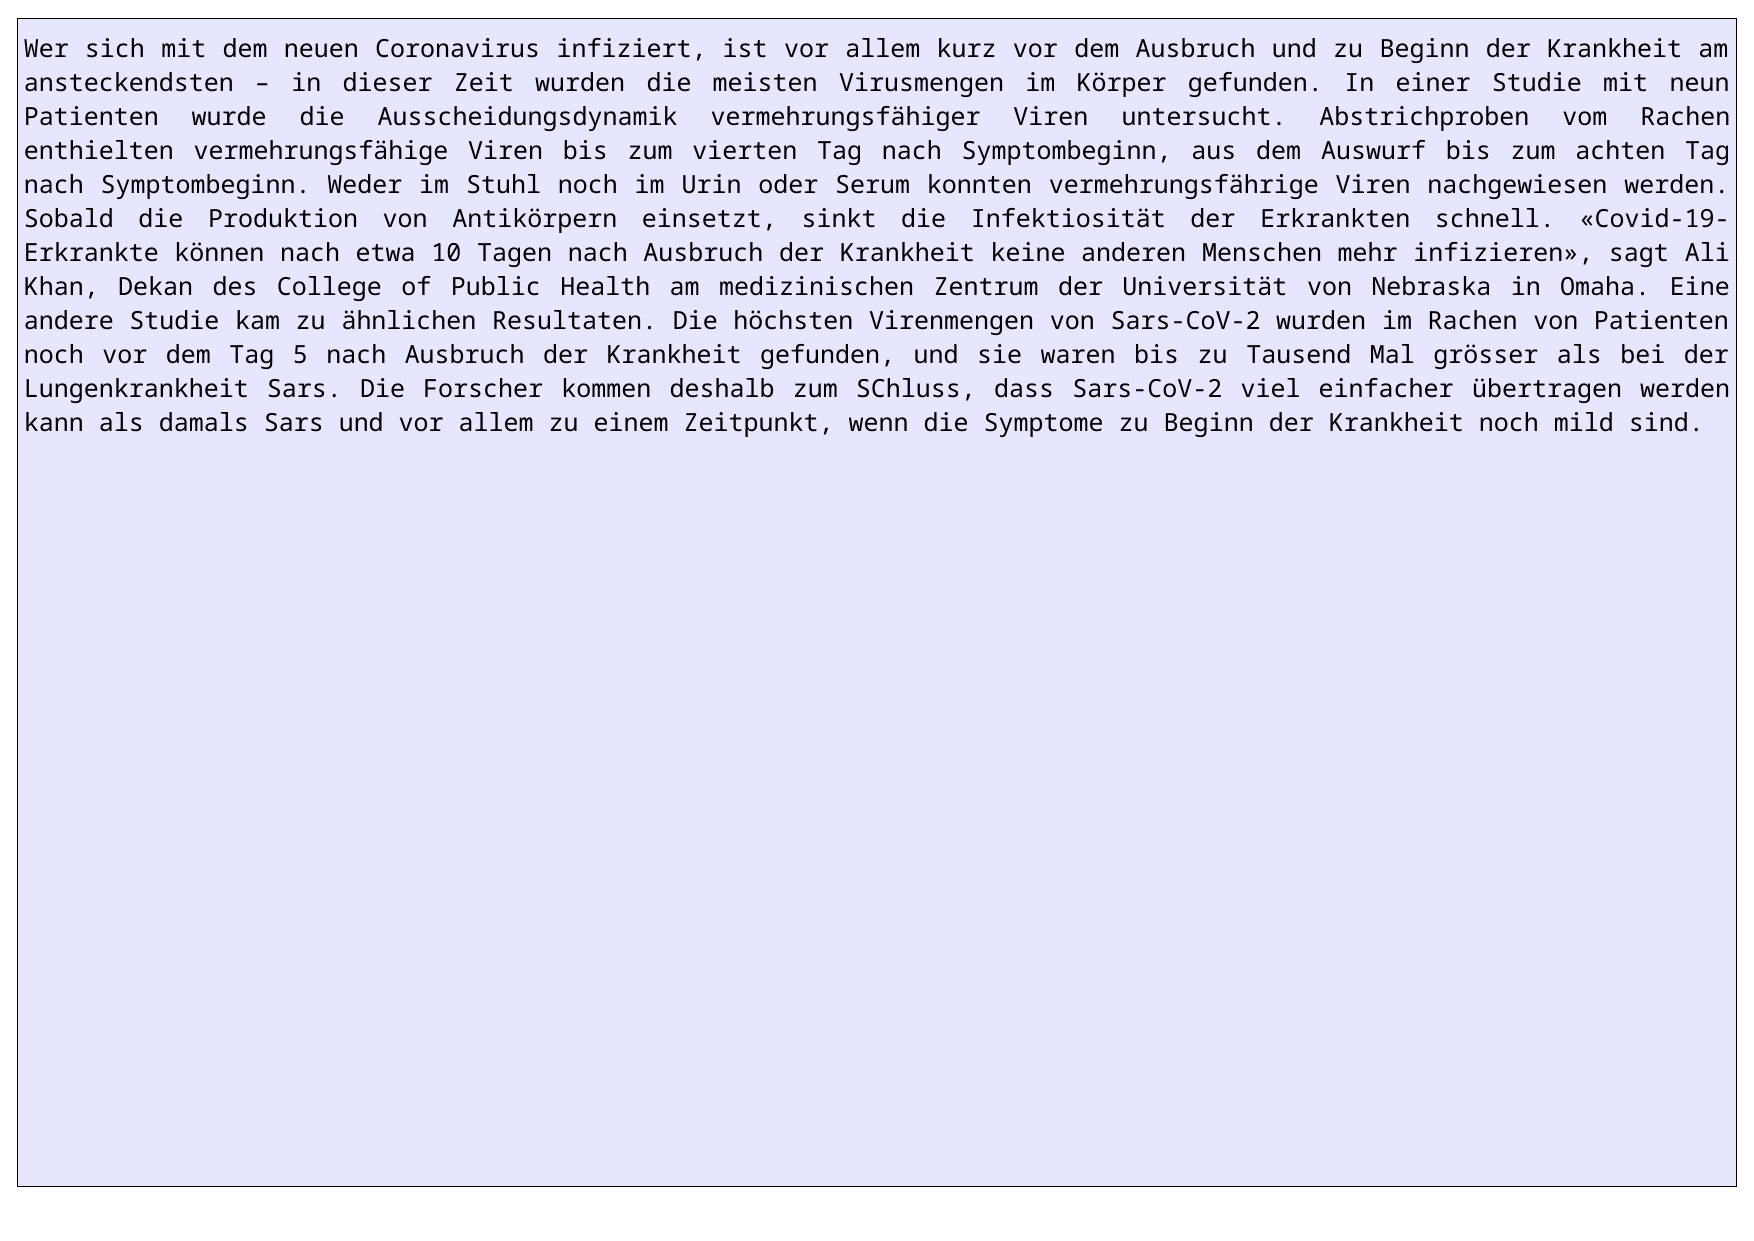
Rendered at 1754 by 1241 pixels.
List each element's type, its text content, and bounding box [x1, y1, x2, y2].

table_cell Wer sich mit dem neuen Coronavirus infiziert, ist vor allem kurz vor dem Ausbruch und zu Beginn der Krankheit am ansteckendsten – in dieser Zeit wurden die meisten Virusmengen im Körper gefunden. In einer Studie mit neun Patienten wurde die Ausscheidungsdynamik vermehrungsfähiger Viren untersucht. Abstrichproben vom Rachen enthielten vermehrungsfähige Viren bis zum vierten Tag nach Symptombeginn, aus dem Auswurf bis zum achten Tag nach Symptombeginn. Weder im Stuhl noch im Urin oder Serum konnten vermehrungsfährige Viren nachgewiesen werden. Sobald die Produktion von Antikörpern einsetzt, sinkt die Infektiosität der Erkrankten schnell. «Covid-19-Erkrankte können nach etwa 10 Tagen nach Ausbruch der Krankheit keine anderen Menschen mehr infizieren», sagt Ali Khan, Dekan des College of Public Health am medizinischen Zentrum der Universität von Nebraska in Omaha. Eine andere Studie kam zu ähnlichen Resultaten. Die höchsten Virenmengen von Sars-CoV-2 wurden im Rachen von Patienten noch vor dem Tag 5 nach Ausbruch der Krankheit gefunden, und sie waren bis zu Tausend Mal grösser als bei der Lungenkrankheit Sars. Die Forscher kommen deshalb zum SChluss, dass Sars-CoV-2 viel einfacher übertragen werden kann als damals Sars und vor allem zu einem Zeitpunkt, wenn die Symptome zu Beginn der Krankheit noch mild sind. [18, 19, 1736, 1186]
